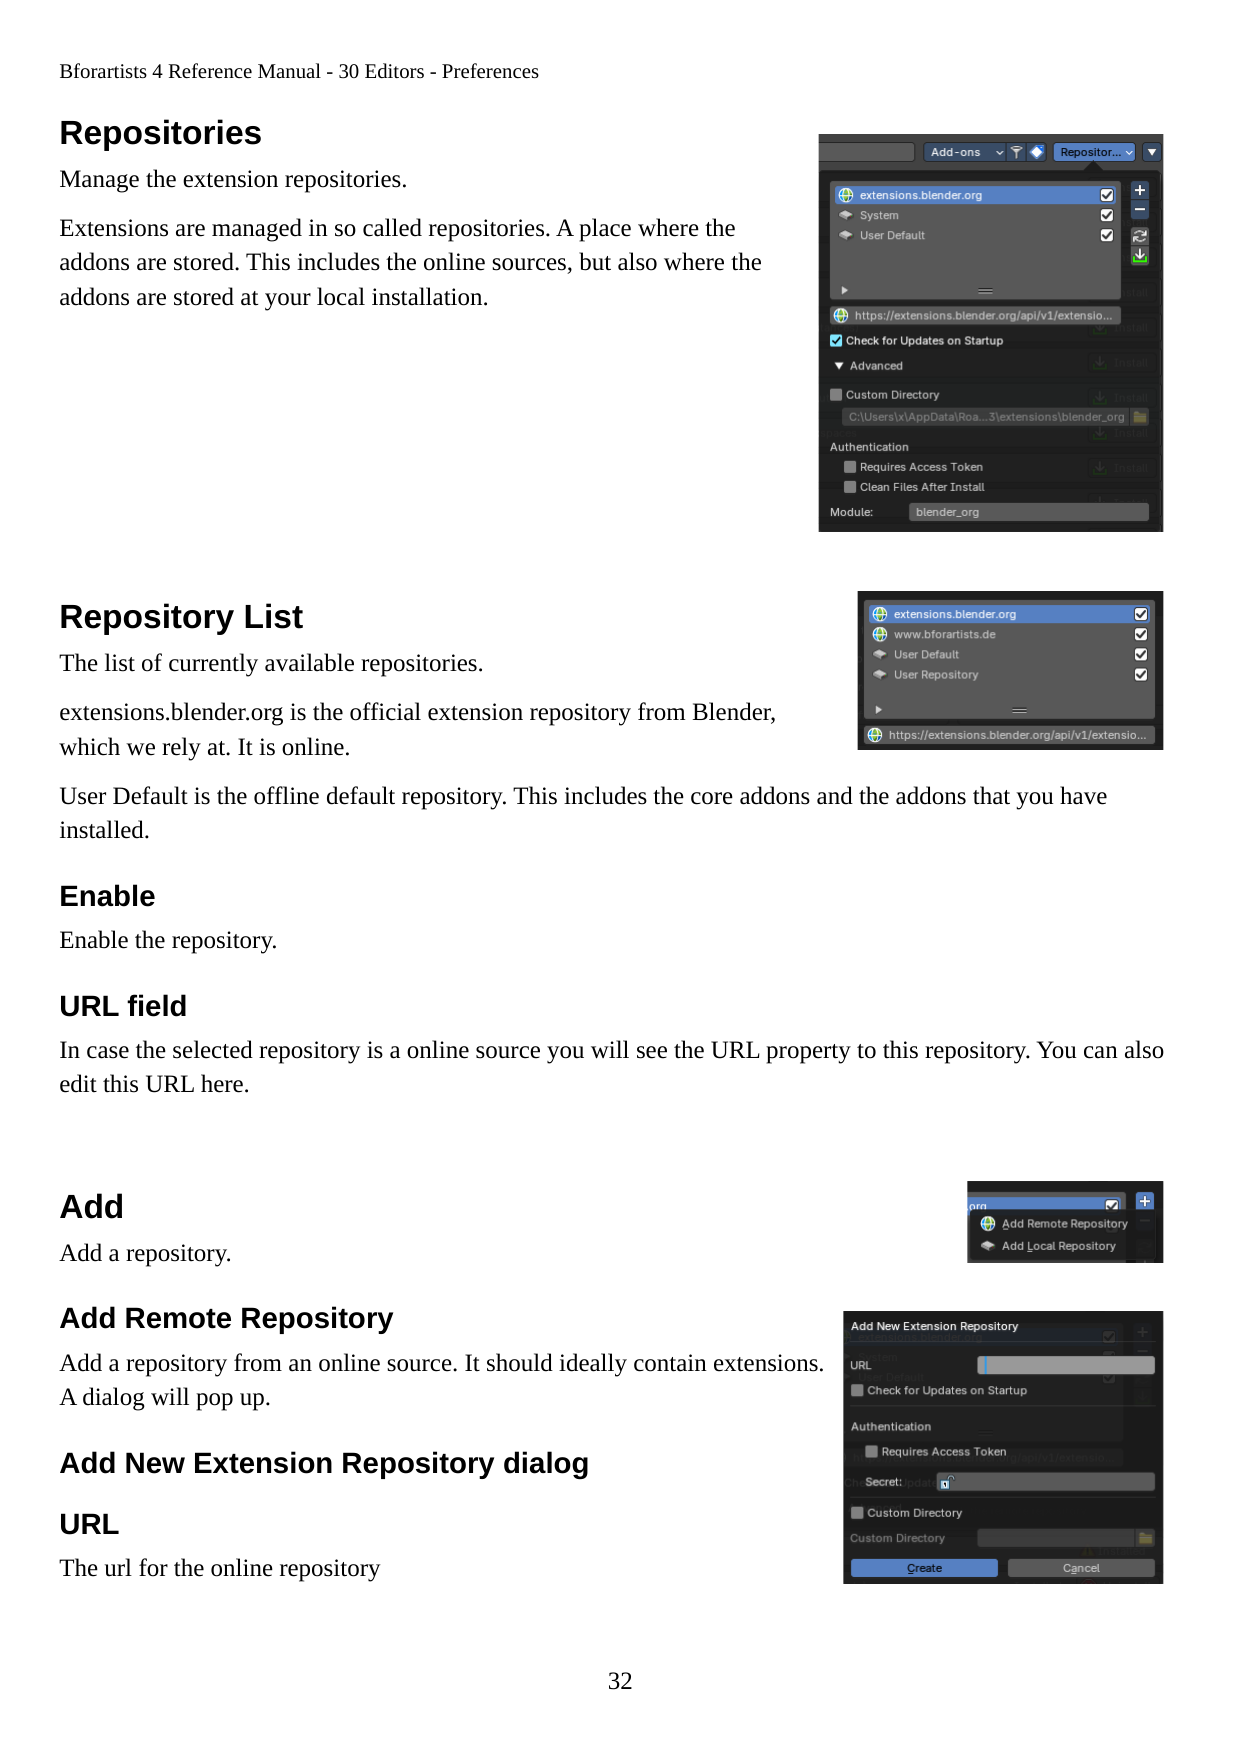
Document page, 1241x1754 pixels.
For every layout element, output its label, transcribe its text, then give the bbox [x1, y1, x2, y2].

subtitle [1164, 1187, 1181, 1225]
subtitle Repository List [59, 597, 857, 636]
subtitle Enable [59, 879, 1181, 913]
text In case the selected repository is a online source you will see the URL property to this repository. You can also edit this URL here. [59, 1035, 1181, 1098]
subtitle URL field [59, 989, 1181, 1022]
subtitle Add [59, 1187, 967, 1225]
text Add a repository from an online source. It should ideally contain extensions. A dialog will pop up. [59, 1348, 843, 1411]
subtitle Add Remote Repository [59, 1301, 1181, 1335]
text User Default is the offline default repository. This includes the core addons and the addons that you have installed. [59, 781, 1181, 844]
subtitle [1164, 1507, 1181, 1540]
subtitle [1164, 597, 1181, 636]
picture [967, 1181, 1164, 1263]
picture [857, 591, 1164, 750]
text The list of currently available repositories. [59, 648, 857, 677]
picture [818, 133, 1164, 532]
subtitle Add New Extension Repository dialog [59, 1446, 843, 1479]
text Extensions are managed in so called repositories. A place where the addons are stored. This includes the online sources, but also where the addons are stored at your local installation. [59, 213, 818, 311]
picture [843, 1311, 1164, 1584]
subtitle Repositories [59, 113, 1181, 151]
text Enable the repository. [59, 925, 1181, 954]
text extensions.blender.org is the official extension repository from Blender, which we rely at. It is online. [59, 697, 1181, 760]
subtitle URL [59, 1507, 843, 1540]
text The url for the online repository [59, 1553, 843, 1582]
text Add a repository. [59, 1238, 1181, 1267]
text Manage the extension repositories. [59, 164, 818, 192]
